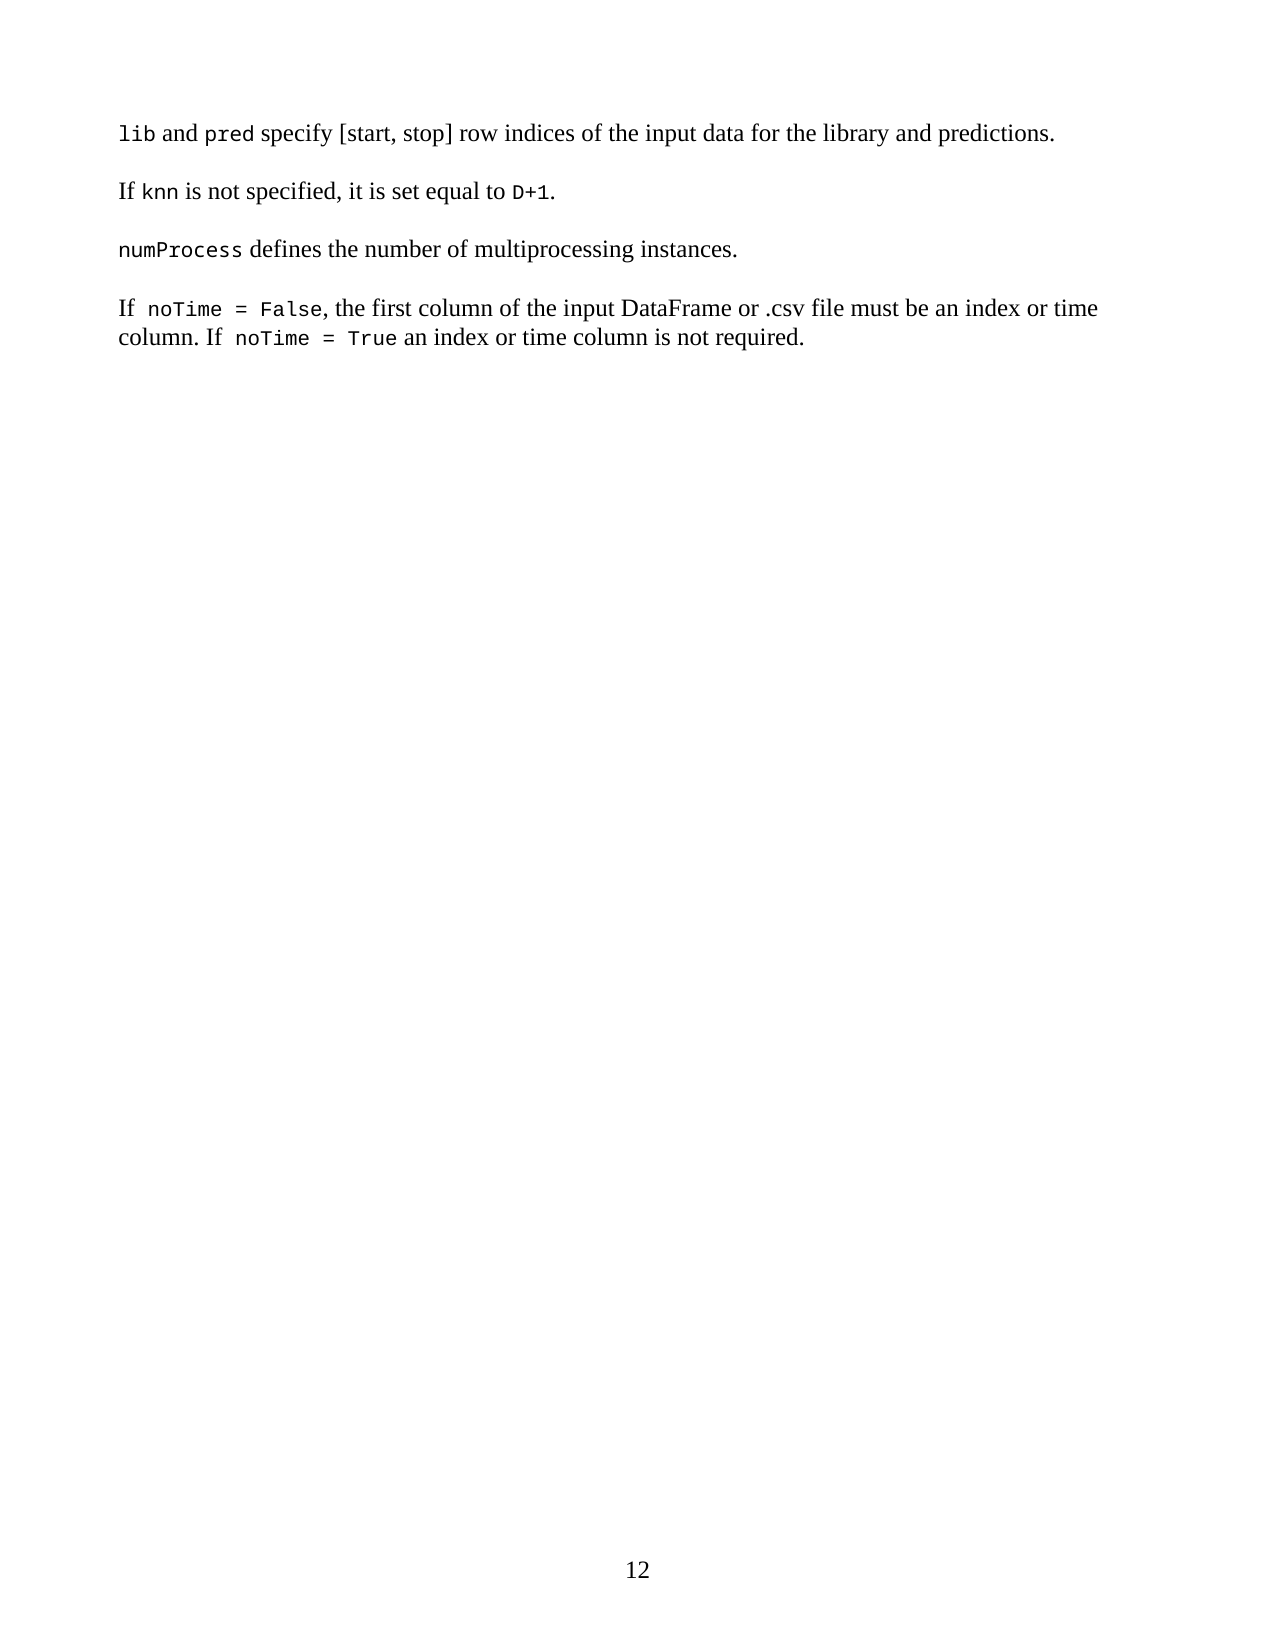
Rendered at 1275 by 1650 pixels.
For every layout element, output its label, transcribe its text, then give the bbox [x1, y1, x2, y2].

text lib and pred specify [start, stop] row indices of the input data for the library and predictions. [118, 118, 1157, 148]
text numProcess defines the number of multiprocessing instances. [118, 234, 1157, 264]
text If knn is not specified, it is set equal to D+1. [118, 176, 1157, 206]
text If noTime = False, the first column of the input DataFrame or .csv file must be an index or time column. If noTime = True an index or time column is not required. [118, 293, 1157, 352]
